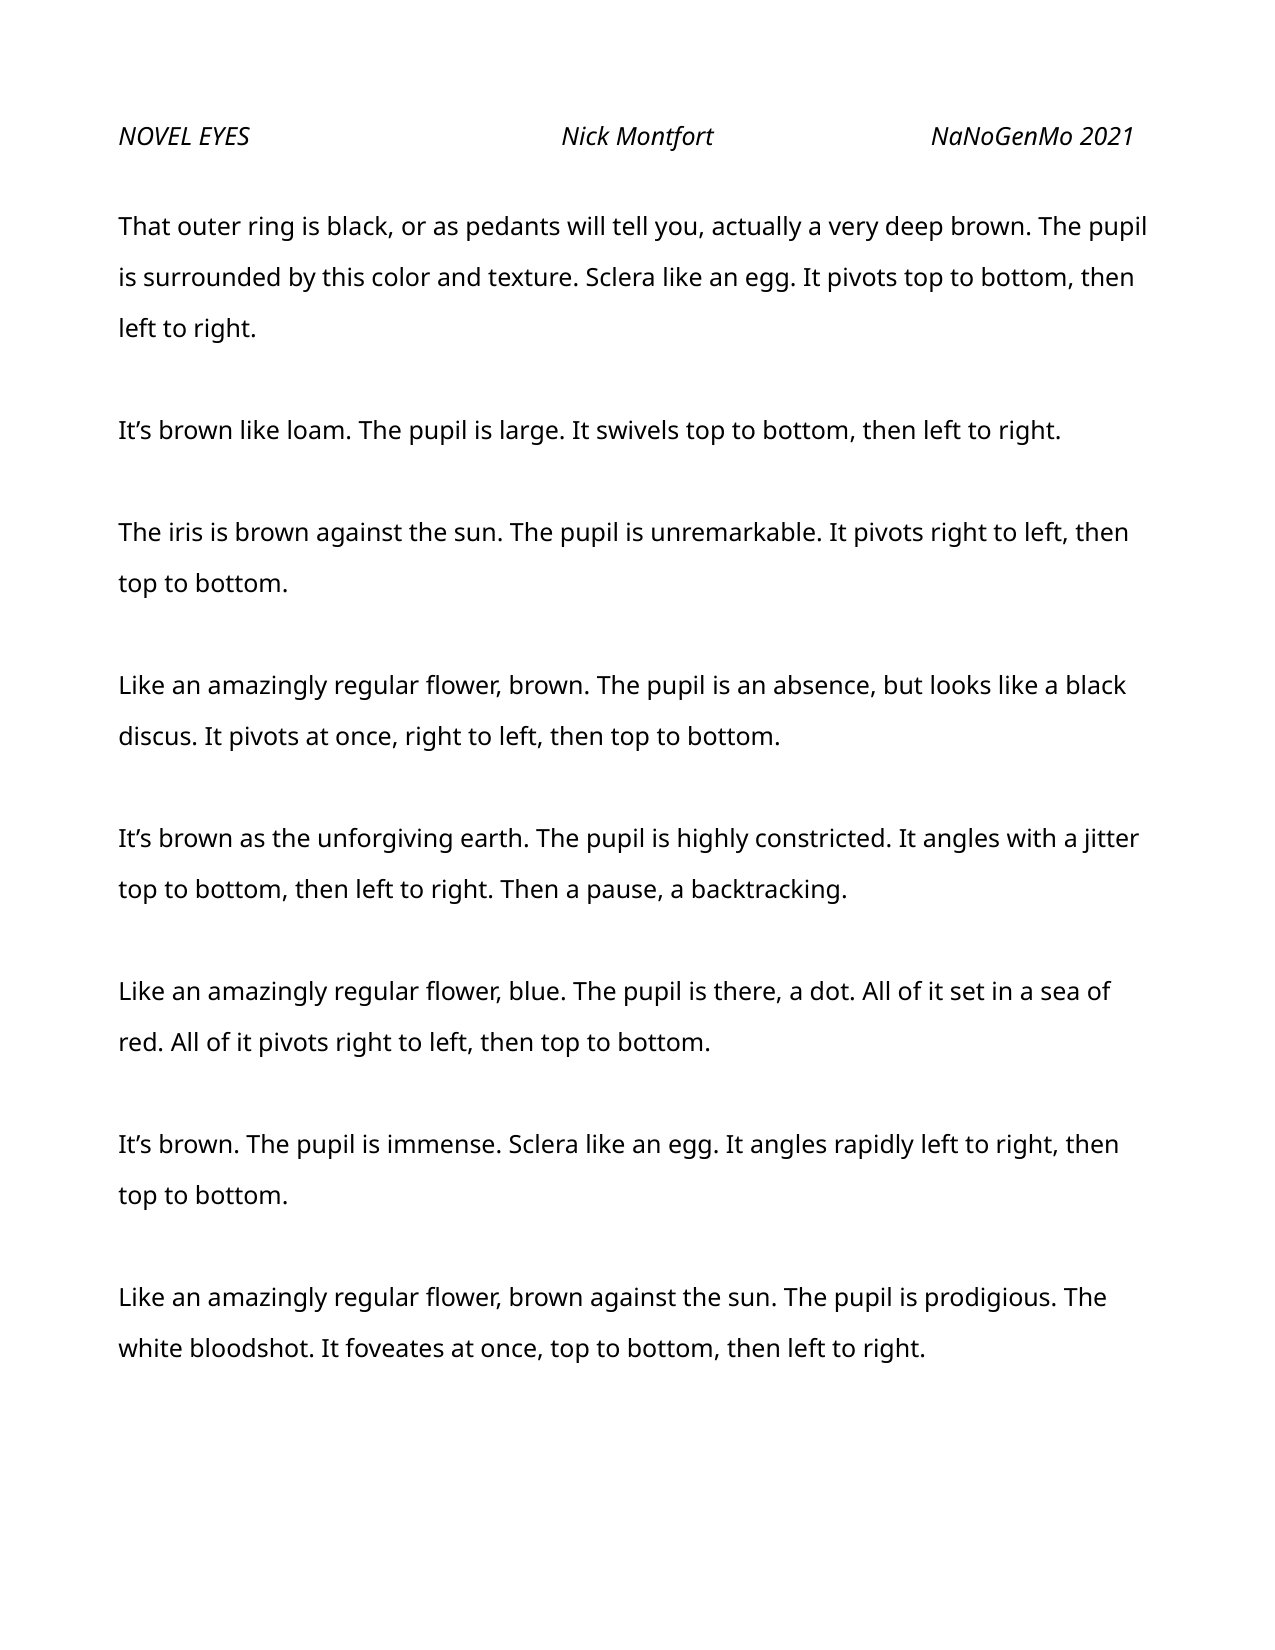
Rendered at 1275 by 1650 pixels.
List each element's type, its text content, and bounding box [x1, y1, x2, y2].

text Like an amazingly regular flower, brown against the sun. The pupil is prodigious. The white bloodshot. It foveates at once, top to bottom, then left to right. [118, 1280, 1157, 1365]
text That outer ring is black, or as pedants will tell you, actually a very deep brown. The pupil is surrounded by this color and texture. Sclera like an egg. It pivots top to bottom, then left to right. [118, 208, 1157, 344]
text Like an amazingly regular flower, blue. The pupil is there, a dot. All of it set in a sea of red. All of it pivots right to left, then top to bottom. [118, 974, 1157, 1059]
text It’s brown. The pupil is immense. Sclera like an egg. It angles rapidly left to right, then top to bottom. [118, 1127, 1157, 1212]
text It’s brown like loam. The pupil is large. It swivels top to bottom, then left to right. [118, 412, 1157, 446]
text The iris is brown against the sun. The pupil is unremarkable. It pivots right to left, then top to bottom. [118, 514, 1157, 599]
text It’s brown as the unforgiving earth. The pupil is highly constricted. It angles with a jitter top to bottom, then left to right. Then a pause, a backtracking. [118, 821, 1157, 906]
text Like an amazingly regular flower, brown. The pupil is an absence, but looks like a black discus. It pivots at once, right to left, then top to bottom. [118, 667, 1157, 753]
